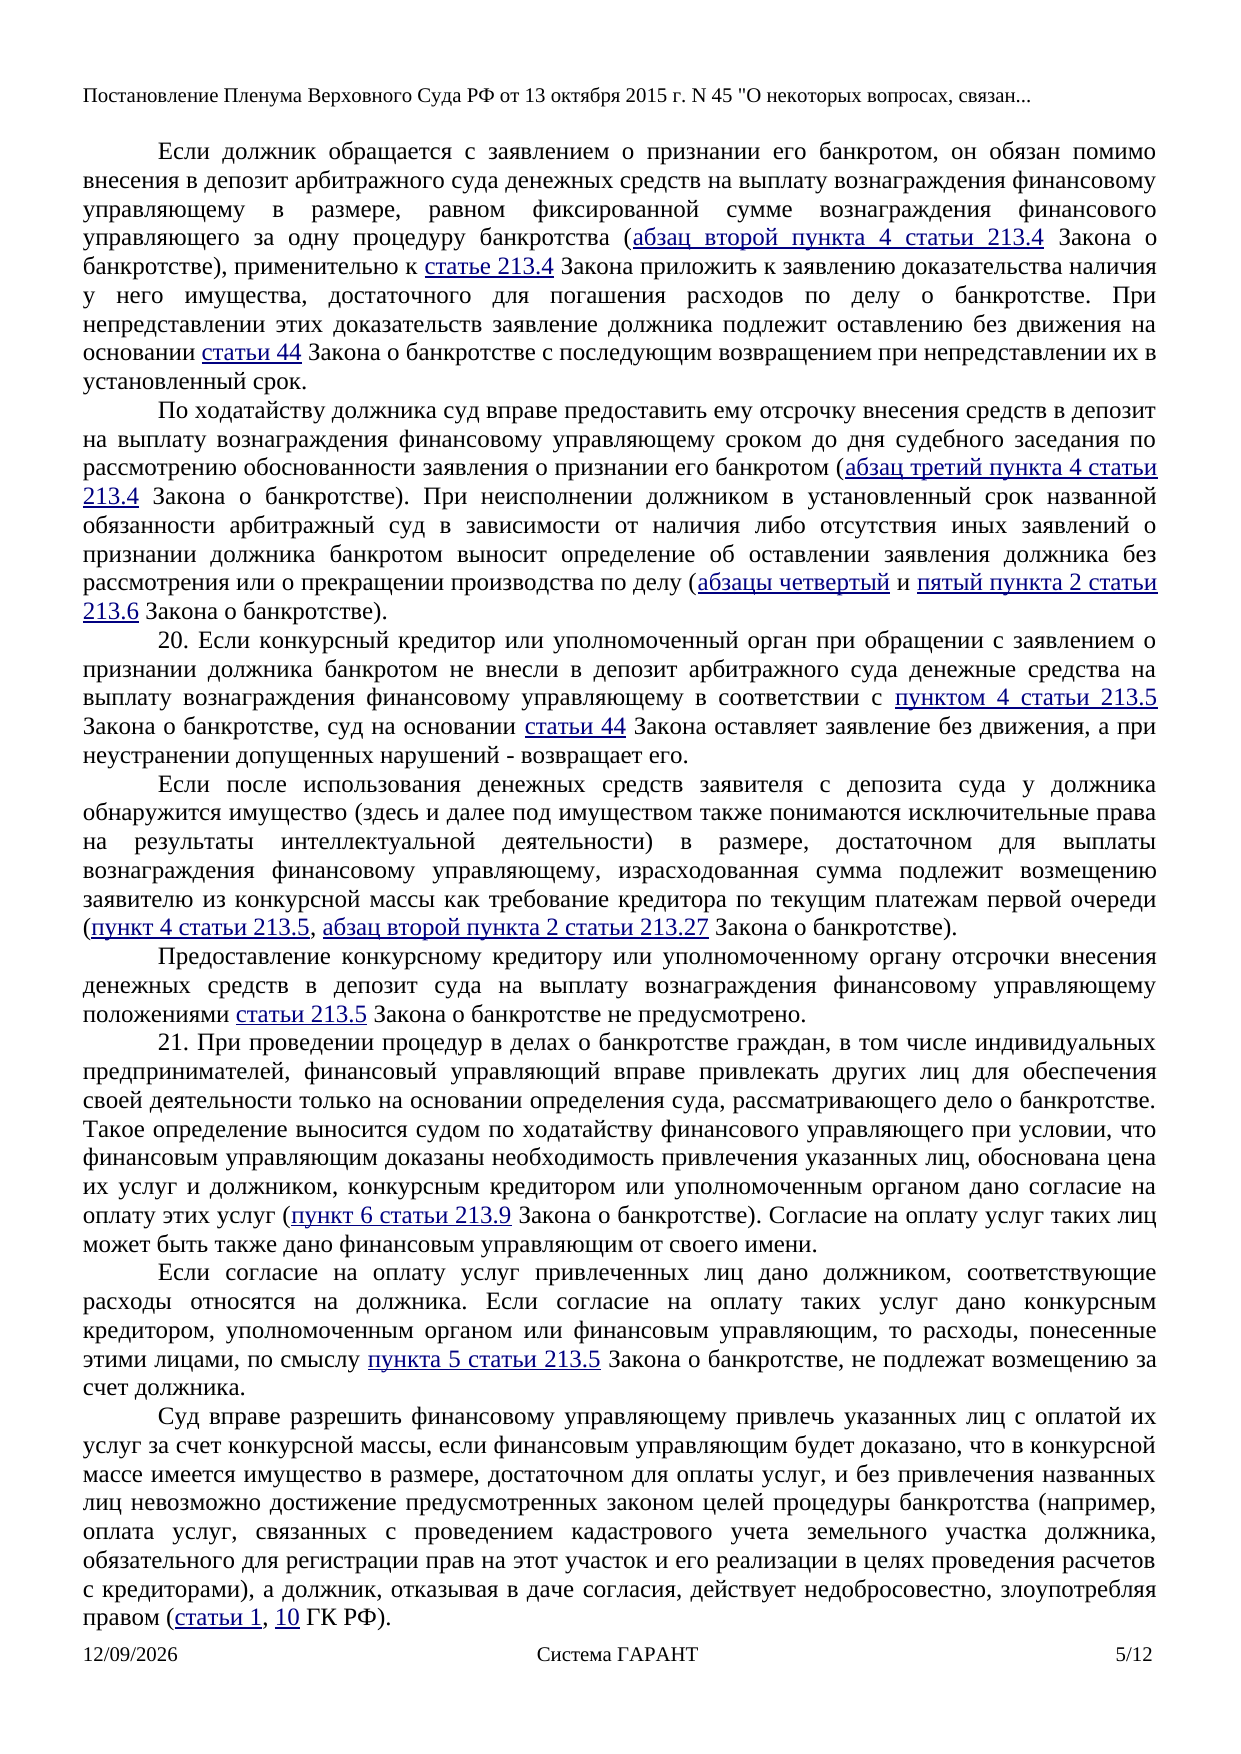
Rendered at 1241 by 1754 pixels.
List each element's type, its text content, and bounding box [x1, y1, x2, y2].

text Если согласие на оплату услуг привлеченных лиц дано должником, соответствующие расходы относятся на должника. Если согласие на оплату таких услуг дано конкурсным кредитором, уполномоченным органом или финансовым управляющим, то расходы, понесенные этими лицами, по смыслу пункта 5 статьи 213.5 Закона о банкротстве, не подлежат возмещению за счет должника. [83, 1257, 1157, 1401]
text 21. При проведении процедур в делах о банкротстве граждан, в том числе индивидуальных предпринимателей, финансовый управляющий вправе привлекать других лиц для обеспечения своей деятельности только на основании определения суда, рассматривающего дело о банкротстве. Такое определение выносится судом по ходатайству финансового управляющего при условии, что финансовым управляющим доказаны необходимость привлечения указанных лиц, обоснована цена их услуг и должником, конкурсным кредитором или уполномоченным органом дано согласие на оплату этих услуг (пункт 6 статьи 213.9 Закона о банкротстве). Согласие на оплату услуг таких лиц может быть также дано финансовым управляющим от своего имени. [83, 1027, 1157, 1257]
text 20. Если конкурсный кредитор или уполномоченный орган при обращении с заявлением о признании должника банкротом не внесли в депозит арбитражного суда денежные средства на выплату вознаграждения финансовому управляющему в соответствии с пунктом 4 статьи 213.5 Закона о банкротстве, суд на основании статьи 44 Закона оставляет заявление без движения, а при неустранении допущенных нарушений - возвращает его. [83, 625, 1157, 769]
text Суд вправе разрешить финансовому управляющему привлечь указанных лиц с оплатой их услуг за счет конкурсной массы, если финансовым управляющим будет доказано, что в конкурсной массе имеется имущество в размере, достаточном для оплаты услуг, и без привлечения названных лиц невозможно достижение предусмотренных законом целей процедуры банкротства (например, оплата услуг, связанных с проведением кадастрового учета земельного участка должника, обязательного для регистрации прав на этот участок и его реализации в целях проведения расчетов с кредиторами), а должник, отказывая в даче согласия, действует недобросовестно, злоупотребляя правом (статьи 1, 10 ГК РФ). [83, 1401, 1157, 1631]
text Предоставление конкурсному кредитору или уполномоченному органу отсрочки внесения денежных средств в депозит суда на выплату вознаграждения финансовому управляющему положениями статьи 213.5 Закона о банкротстве не предусмотрено. [83, 941, 1157, 1027]
text Если после использования денежных средств заявителя с депозита суда у должника обнаружится имущество (здесь и далее под имуществом также понимаются исключительные права на результаты интеллектуальной деятельности) в размере, достаточном для выплаты вознаграждения финансовому управляющему, израсходованная сумма подлежит возмещению заявителю из конкурсной массы как требование кредитора по текущим платежам первой очереди (пункт 4 статьи 213.5, абзац второй пункта 2 статьи 213.27 Закона о банкротстве). [83, 769, 1157, 941]
text По ходатайству должника суд вправе предоставить ему отсрочку внесения средств в депозит на выплату вознаграждения финансовому управляющему сроком до дня судебного заседания по рассмотрению обоснованности заявления о признании его банкротом (абзац третий пункта 4 статьи 213.4 Закона о банкротстве). При неисполнении должником в установленный срок названной обязанности арбитражный суд в зависимости от наличия либо отсутствия иных заявлений о признании должника банкротом выносит определение об оставлении заявления должника без рассмотрения или о прекращении производства по делу (абзацы четвертый и пятый пункта 2 статьи 213.6 Закона о банкротстве). [83, 395, 1157, 625]
text Если должник обращается с заявлением о признании его банкротом, он обязан помимо внесения в депозит арбитражного суда денежных средств на выплату вознаграждения финансовому управляющему в размере, равном фиксированной сумме вознаграждения финансового управляющего за одну процедуру банкротства (абзац второй пункта 4 статьи 213.4 Закона о банкротстве), применительно к статье 213.4 Закона приложить к заявлению доказательства наличия у него имущества, достаточного для погашения расходов по делу о банкротстве. При непредставлении этих доказательств заявление должника подлежит оставлению без движения на основании статьи 44 Закона о банкротстве с последующим возвращением при непредставлении их в установленный срок. [83, 136, 1157, 395]
